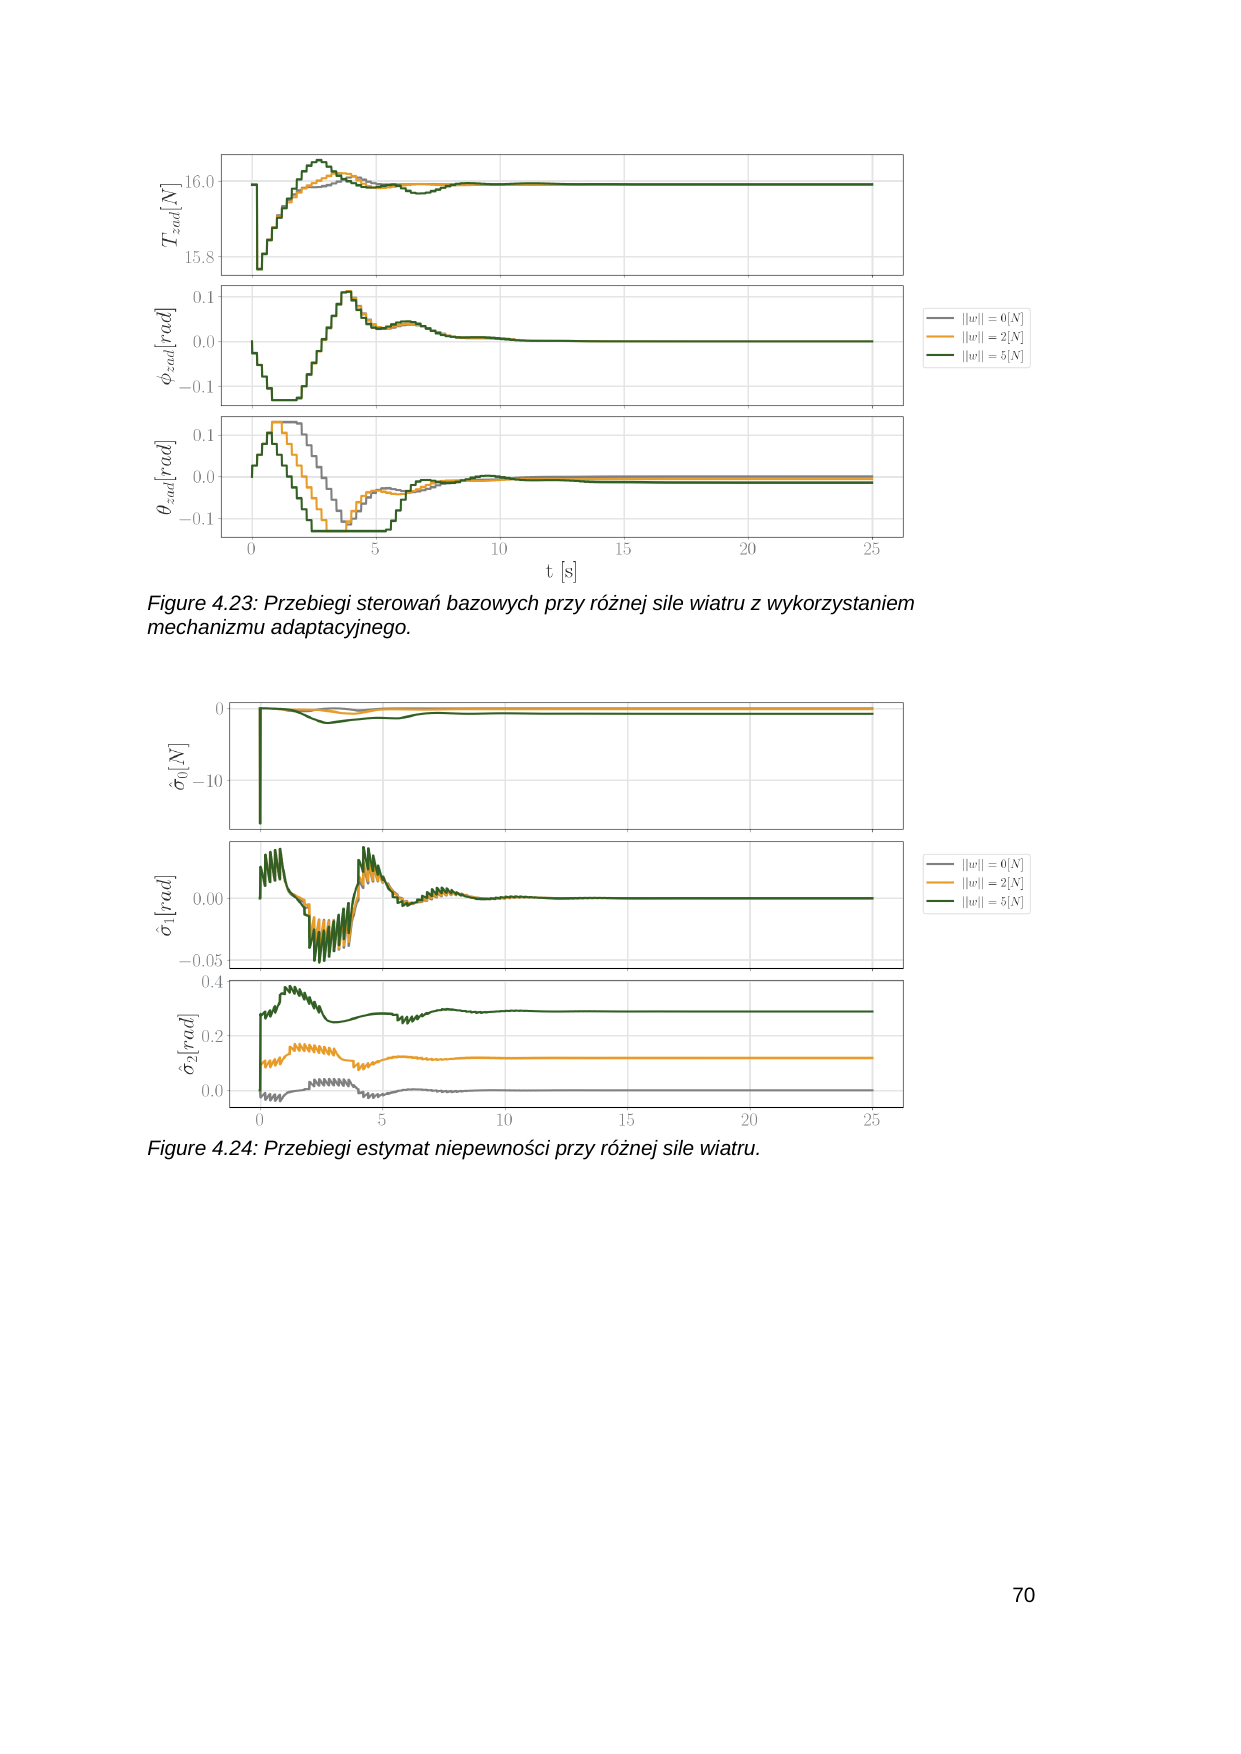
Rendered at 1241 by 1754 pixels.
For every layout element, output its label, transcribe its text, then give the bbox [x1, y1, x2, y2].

text Figure 4.24: Przebiegi estymat niepewności przy różnej sile wiatru. [147, 1137, 1035, 1160]
picture [147, 692, 1035, 1137]
text Figure 4.23: Przebiegi sterowań bazowych przy różnej sile wiatru z wykorzystaniem mechanizmu adaptacyjnego. [147, 591, 1035, 639]
picture [147, 147, 1035, 591]
